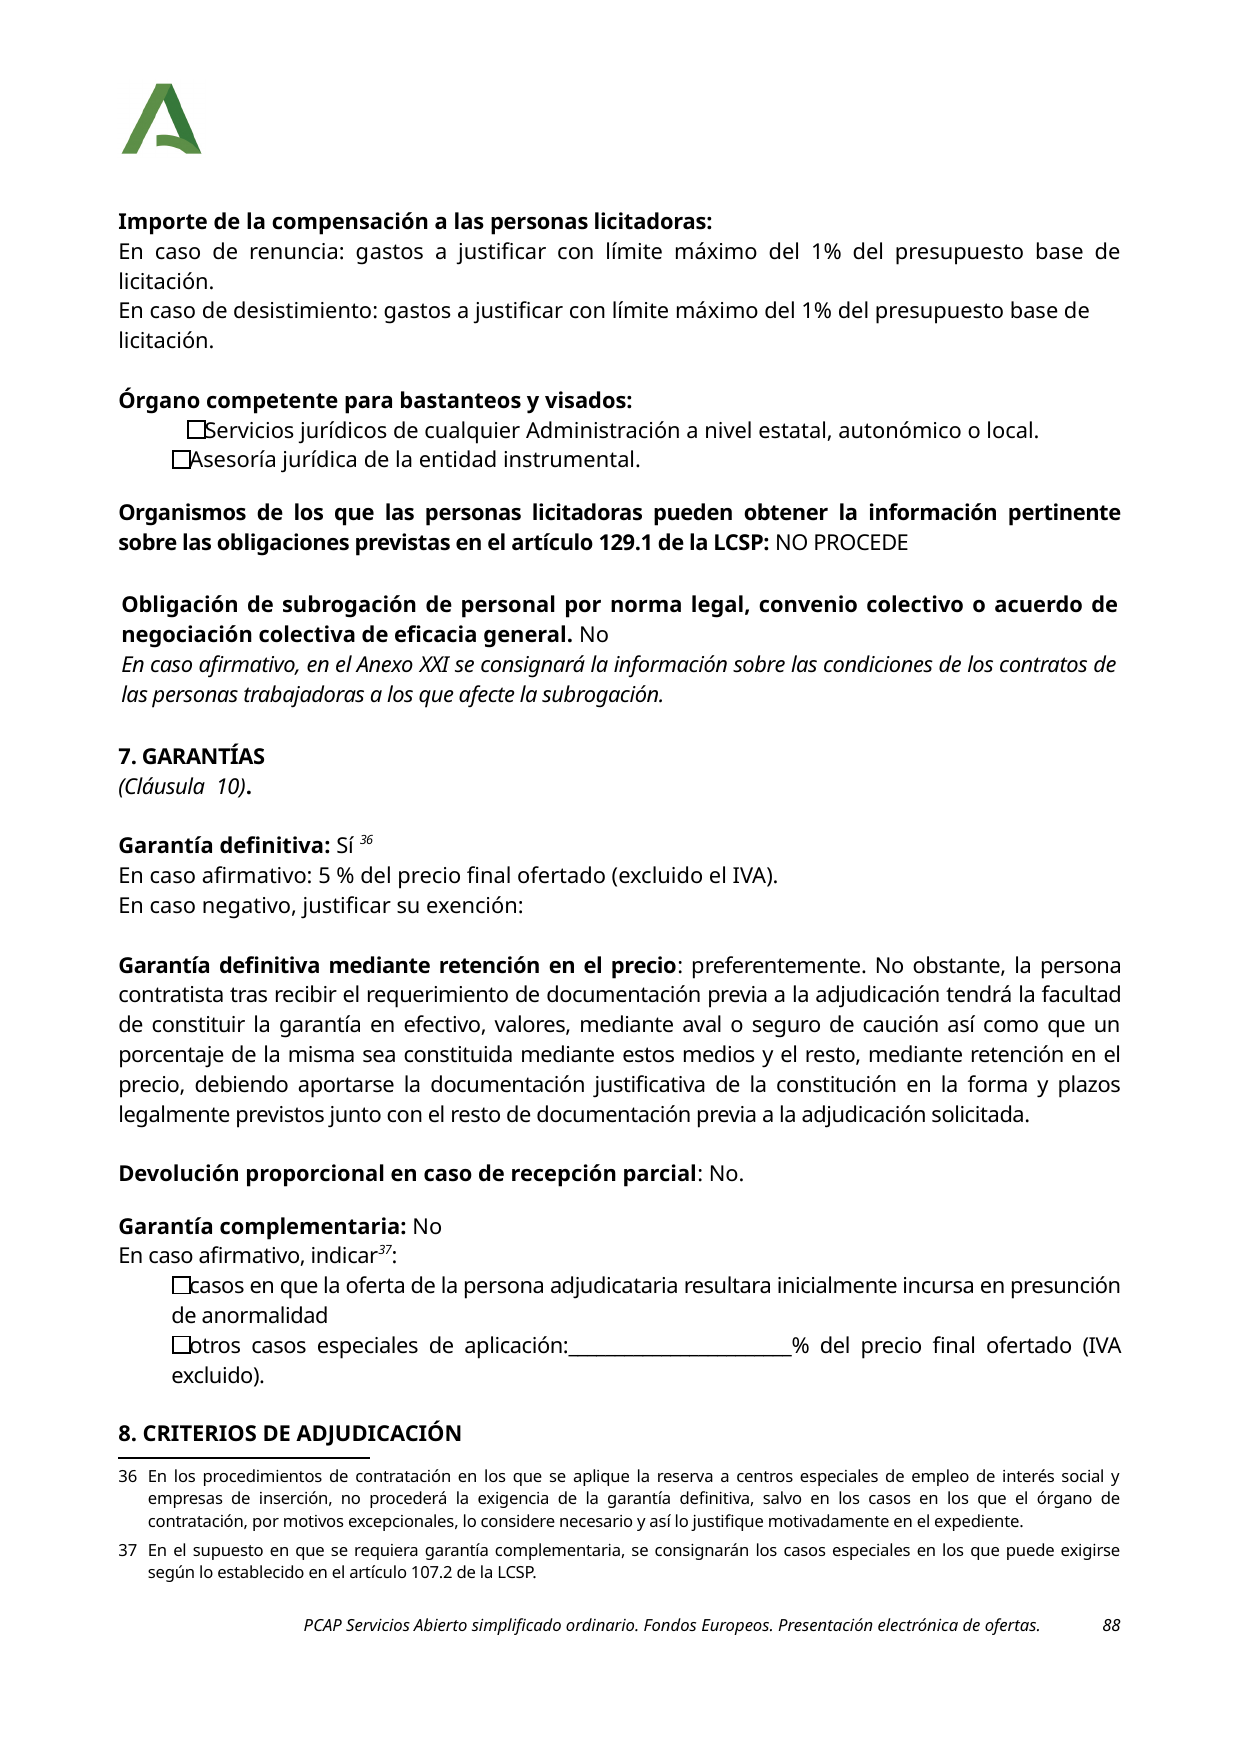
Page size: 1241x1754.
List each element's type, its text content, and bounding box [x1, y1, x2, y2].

text En caso afirmativo, indicar: [118, 1241, 1122, 1270]
text Devolución proporcional en caso de recepción parcial: No. [118, 1158, 1122, 1188]
text En el supuesto en que se requiera garantía complementaria, se consignarán los casos especiales en los que puede exigirse según lo establecido en el artículo 107.2 de la LCSP. [118, 1538, 1122, 1584]
text En caso afirmativo: 5 % del precio final ofertado (excluido el IVA). [118, 860, 1122, 890]
text Órgano competente para bastanteos y visados: [118, 385, 1122, 415]
text Organismos de los que las personas licitadoras pueden obtener la información pertinente sobre las obligaciones previstas en el artículo 129.1 de la LCSP: NO PROCEDE [118, 497, 1122, 557]
text Asesoría jurídica de la entidad instrumental. [171, 444, 1122, 474]
text Obligación de subrogación de personal por norma legal, convenio colectivo o acuerdo de negociación colectiva de eficacia general. No [118, 586, 1122, 649]
text Servicios jurídicos de cualquier Administración a nivel estatal, autonómico o local. [118, 415, 1122, 444]
text En caso de renuncia: gastos a justificar con límite máximo del 1% del presupuesto base de licitación. [118, 236, 1122, 296]
picture [117, 79, 206, 158]
text 8. CRITERIOS DE ADJUDICACIÓN [118, 1418, 1122, 1448]
text Garantía definitiva: Sí [118, 831, 1122, 860]
text En caso afirmativo, en el Anexo XXI se consignará la información sobre las condiciones de los contratos de las personas trabajadoras a los que afecte la subrogación. [118, 649, 1122, 708]
text 7. GARANTÍAS [118, 741, 1122, 771]
text casos en que la oferta de la persona adjudicataria resultara inicialmente incursa en presunción de anormalidad [171, 1270, 1122, 1330]
text En caso de desistimiento: gastos a justificar con límite máximo del 1% del presupuesto base de licitación. [118, 296, 1122, 355]
text (Cláusula 10). [118, 771, 1122, 801]
text otros casos especiales de aplicación:________________________% del precio final ofertado (IVA excluido). [171, 1330, 1122, 1389]
text Importe de la compensación a las personas licitadoras: [118, 206, 1122, 236]
text En los procedimientos de contratación en los que se aplique la reserva a centros especiales de empleo de interés social y empresas de inserción, no procederá la exigencia de la garantía definitiva, salvo en los casos en los que el órgano de contratación, por motivos excepcionales, lo considere necesario y así lo justifique motivadamente en el expediente. [118, 1464, 1122, 1532]
text Garantía complementaria: No [118, 1211, 1122, 1241]
text Garantía definitiva mediante retención en el precio: preferentemente. No obstante, la persona contratista tras recibir el requerimiento de documentación previa a la adjudicación tendrá la facultad de constituir la garantía en efectivo, valores, mediante aval o seguro de caución así como que un porcentaje de la misma sea constituida mediante estos medios y el resto, mediante retención en el precio, debiendo aportarse la documentación justificativa de la constitución en la forma y plazos legalmente previstos junto con el resto de documentación previa a la adjudicación solicitada. [118, 950, 1122, 1128]
text En caso negativo, justificar su exención: [118, 890, 1122, 920]
